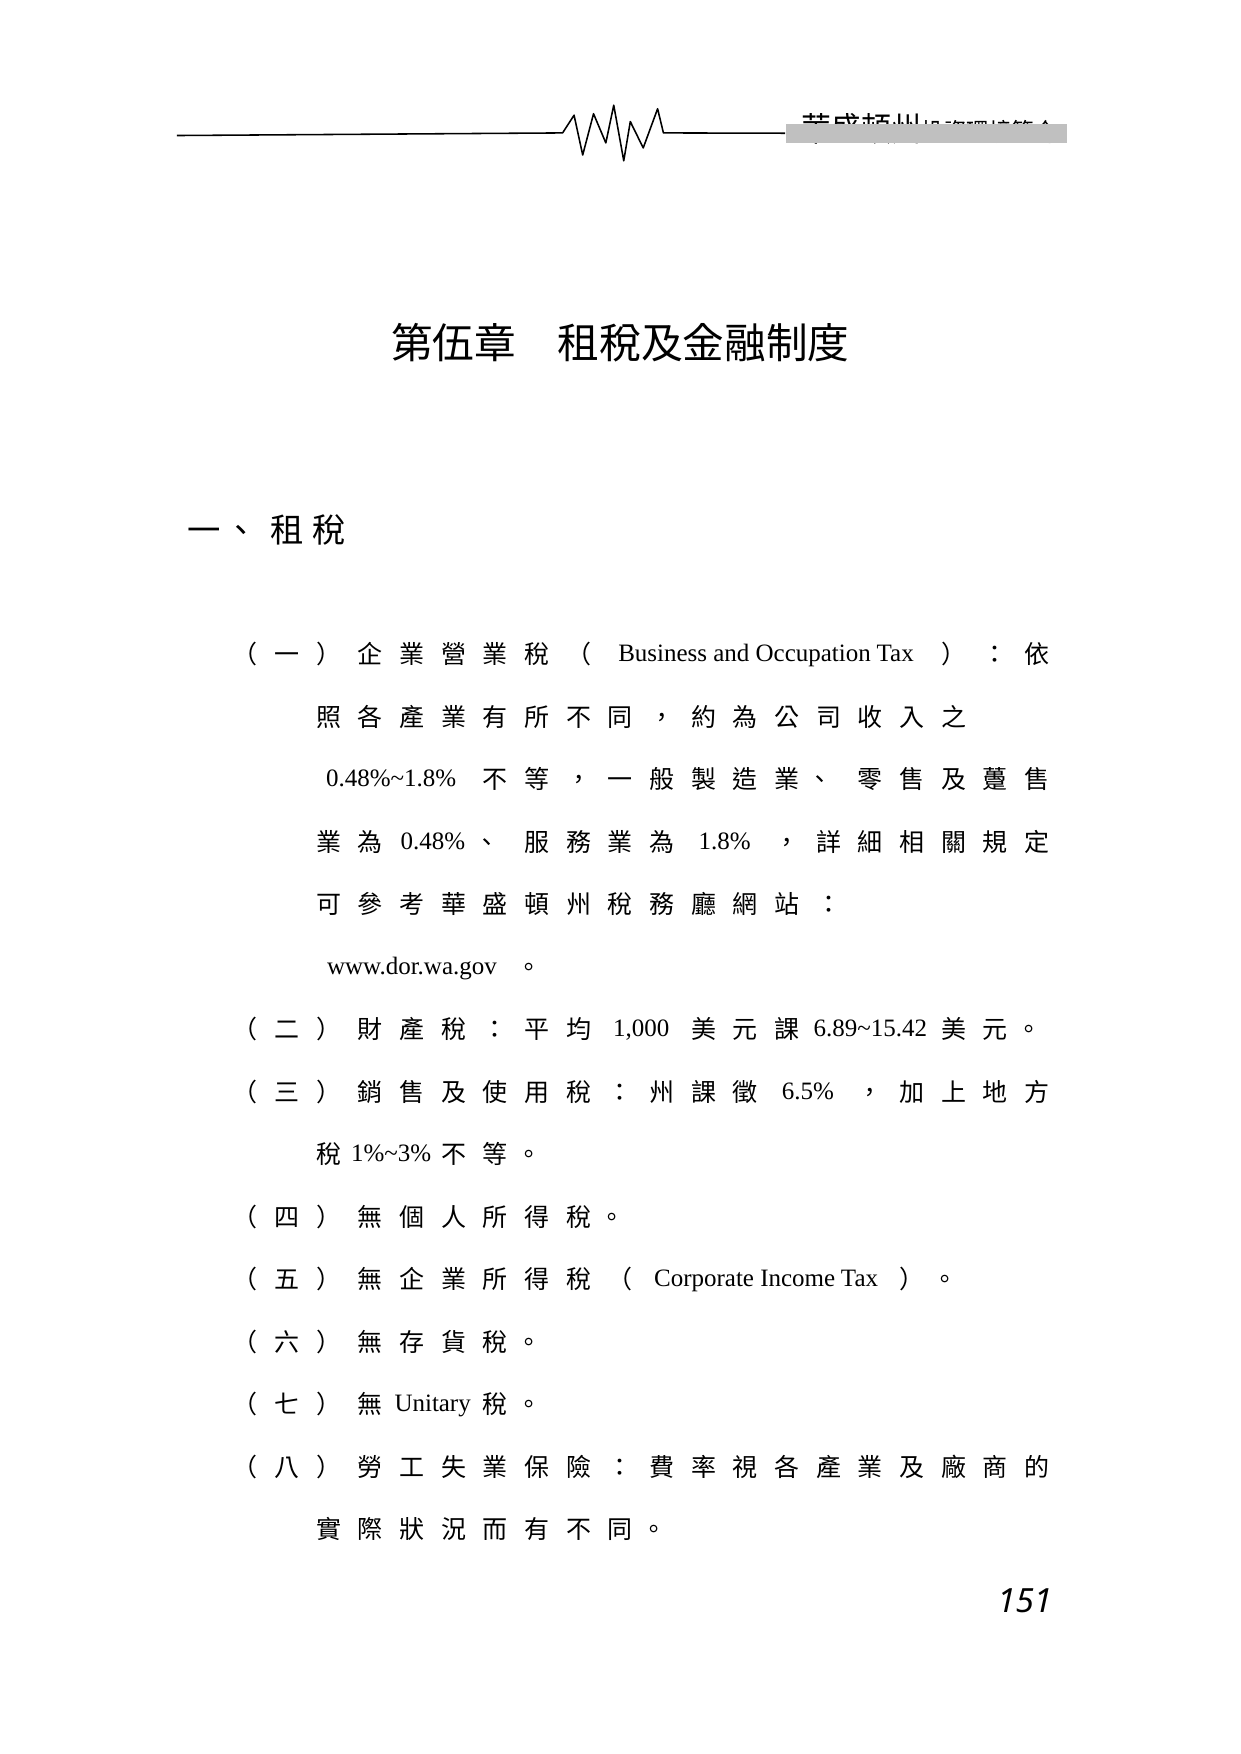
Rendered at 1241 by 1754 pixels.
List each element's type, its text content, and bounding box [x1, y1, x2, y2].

text （七）無Unitary稅。 [207, 1361, 1058, 1424]
text （二）財產稅：平均1,000美元課6.89~15.42美元。 [207, 986, 1058, 1049]
text 一、租稅 [183, 486, 1058, 549]
text （八）勞工失業保險：費率視各產業及廠商的實際狀況而有不同。 [207, 1424, 1058, 1549]
text （四）無個人所得稅。 [207, 1174, 1058, 1236]
text （六）無存貨稅。 [207, 1299, 1058, 1361]
text （一）企業營業稅（Business and Occupation Tax）：依照各產業有所不同，約為公司收入之0.48%~1.8%不等，一般製造業、零售及躉售業為0.48%、服務業為1.8%，詳細相關規定可參考華盛頓州稅務廳網站：www.dor.wa.gov。 [207, 611, 1058, 986]
text （三）銷售及使用稅：州課徵6.5%，加上地方稅1%~3%不等。 [207, 1049, 1058, 1174]
text （五）無企業所得稅（Corporate Income Tax）。 [207, 1236, 1058, 1299]
text 第伍章 租稅及金融制度 [183, 299, 1058, 361]
